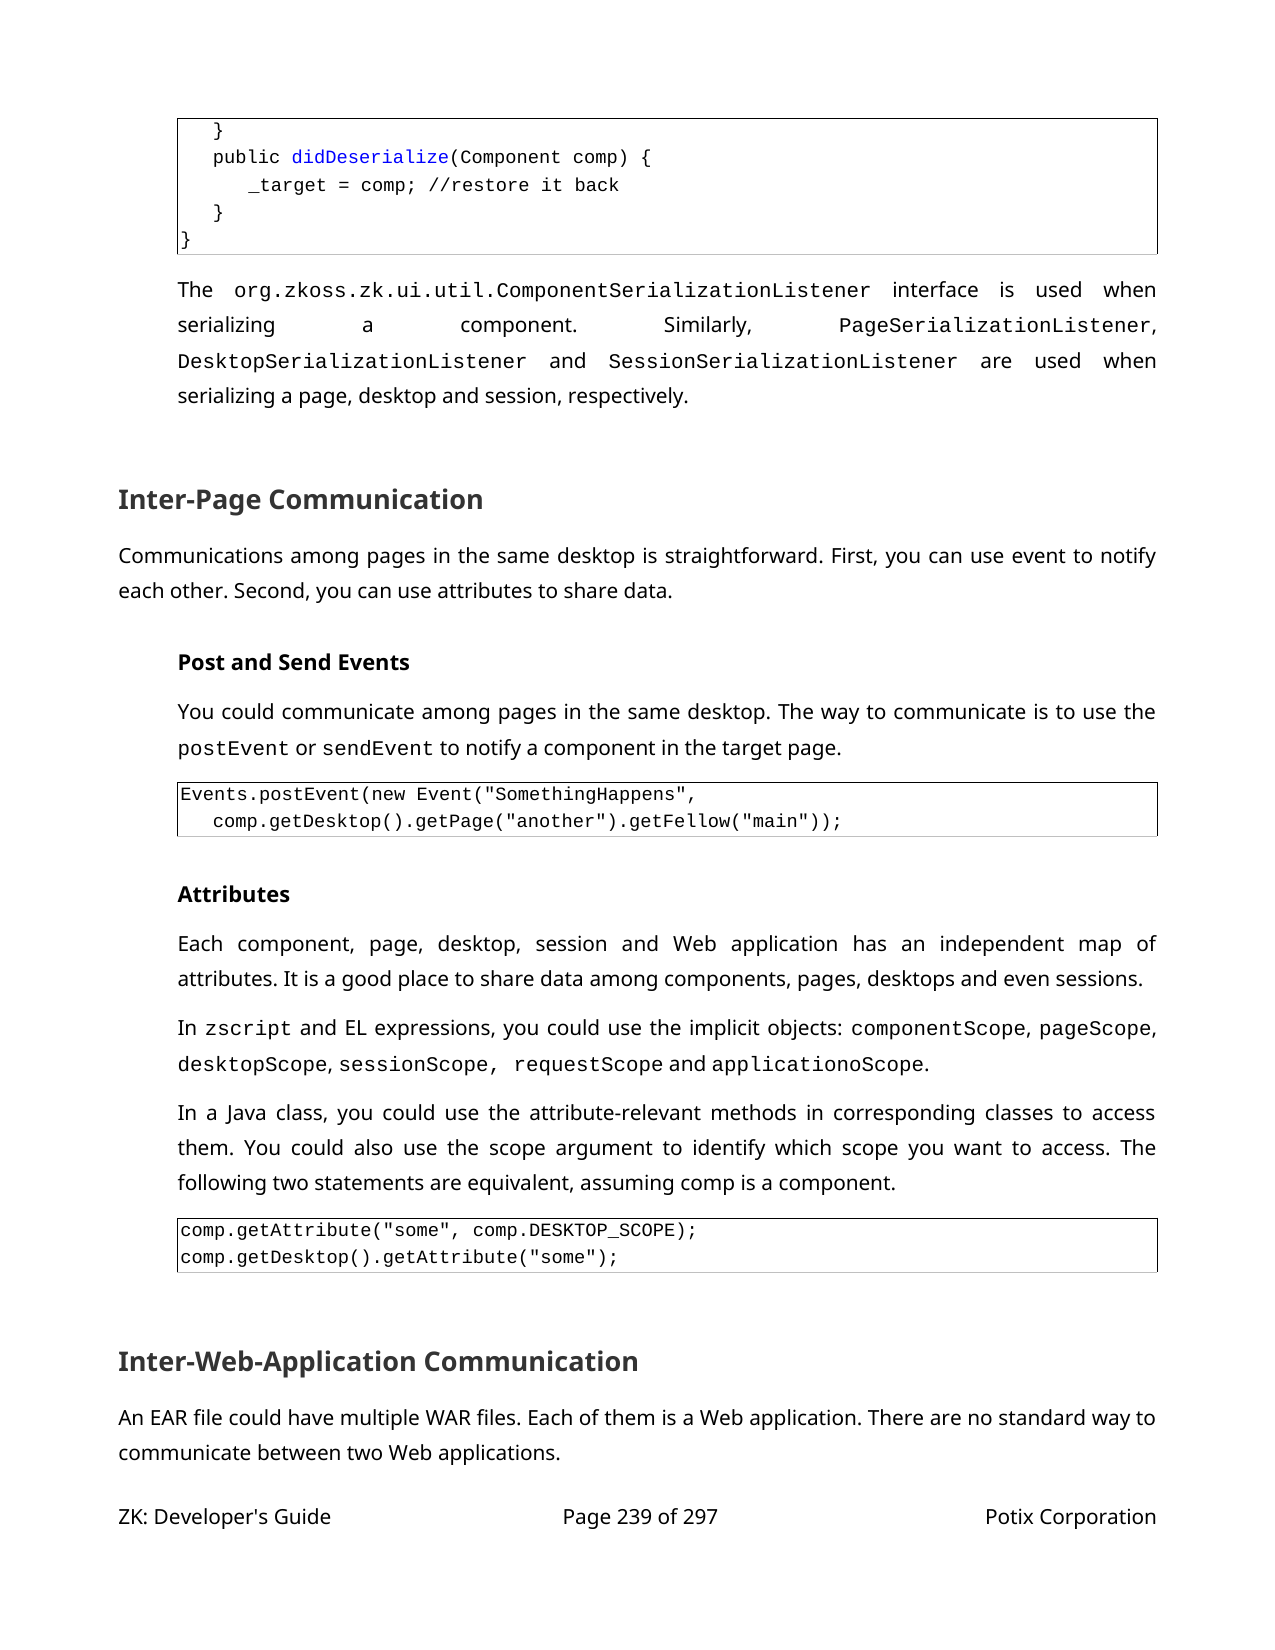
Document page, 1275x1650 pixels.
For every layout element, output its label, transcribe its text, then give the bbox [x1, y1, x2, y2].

subtitle Inter-Page Communication [118, 480, 1157, 517]
text } [178, 119, 1157, 142]
subtitle Post and Send Events [177, 647, 1157, 677]
text _target = comp; //restore it back [178, 172, 1157, 197]
text comp.getDesktop().getPage("another").getFellow("main")); [178, 809, 1157, 836]
text comp.getAttribute("some", comp.DESKTOP_SCOPE); [178, 1219, 1157, 1242]
text Each component, page, desktop, session and Web application has an independent map of attributes. It is a good place to share data among components, pages, desktops and even sessions. [177, 929, 1157, 993]
text Communications among pages in the same desktop is straightforward. First, you can use event to notify each other. Second, you can use attributes to share data. [118, 541, 1157, 604]
text In zscript and EL expressions, you could use the implicit objects: componentScope, pageScope, desktopScope, sessionScope, requestScope and applicationoScope. [177, 1013, 1157, 1077]
text } [178, 227, 1157, 254]
text } [178, 200, 1157, 224]
text The org.zkoss.zk.ui.util.ComponentSerializationListener interface is used when serializing a component. Similarly, PageSerializationListener, DesktopSerializationListener and SessionSerializationListener are used when serializing a page, desktop and session, respectively. [177, 275, 1157, 409]
text In a Java class, you could use the attribute-relevant methods in corresponding classes to access them. You could also use the scope argument to identify which scope you want to access. The following two statements are equivalent, assuming comp is a component. [177, 1098, 1157, 1197]
text You could communicate among pages in the same desktop. The way to communicate is to use the postEvent or sendEvent to notify a component in the target page. [177, 697, 1157, 761]
text Events.postEvent(new Event("SomethingHappens", [178, 783, 1157, 806]
subtitle Attributes [177, 879, 1157, 909]
subtitle Inter-Web-Application Communication [118, 1343, 1157, 1379]
text public didDeserialize(Component comp) { [178, 145, 1157, 169]
text comp.getDesktop().getAttribute("some"); [178, 1244, 1157, 1272]
text An EAR file could have multiple WAR files. Each of them is a Web application. There are no standard way to communicate between two Web applications. [118, 1403, 1157, 1467]
